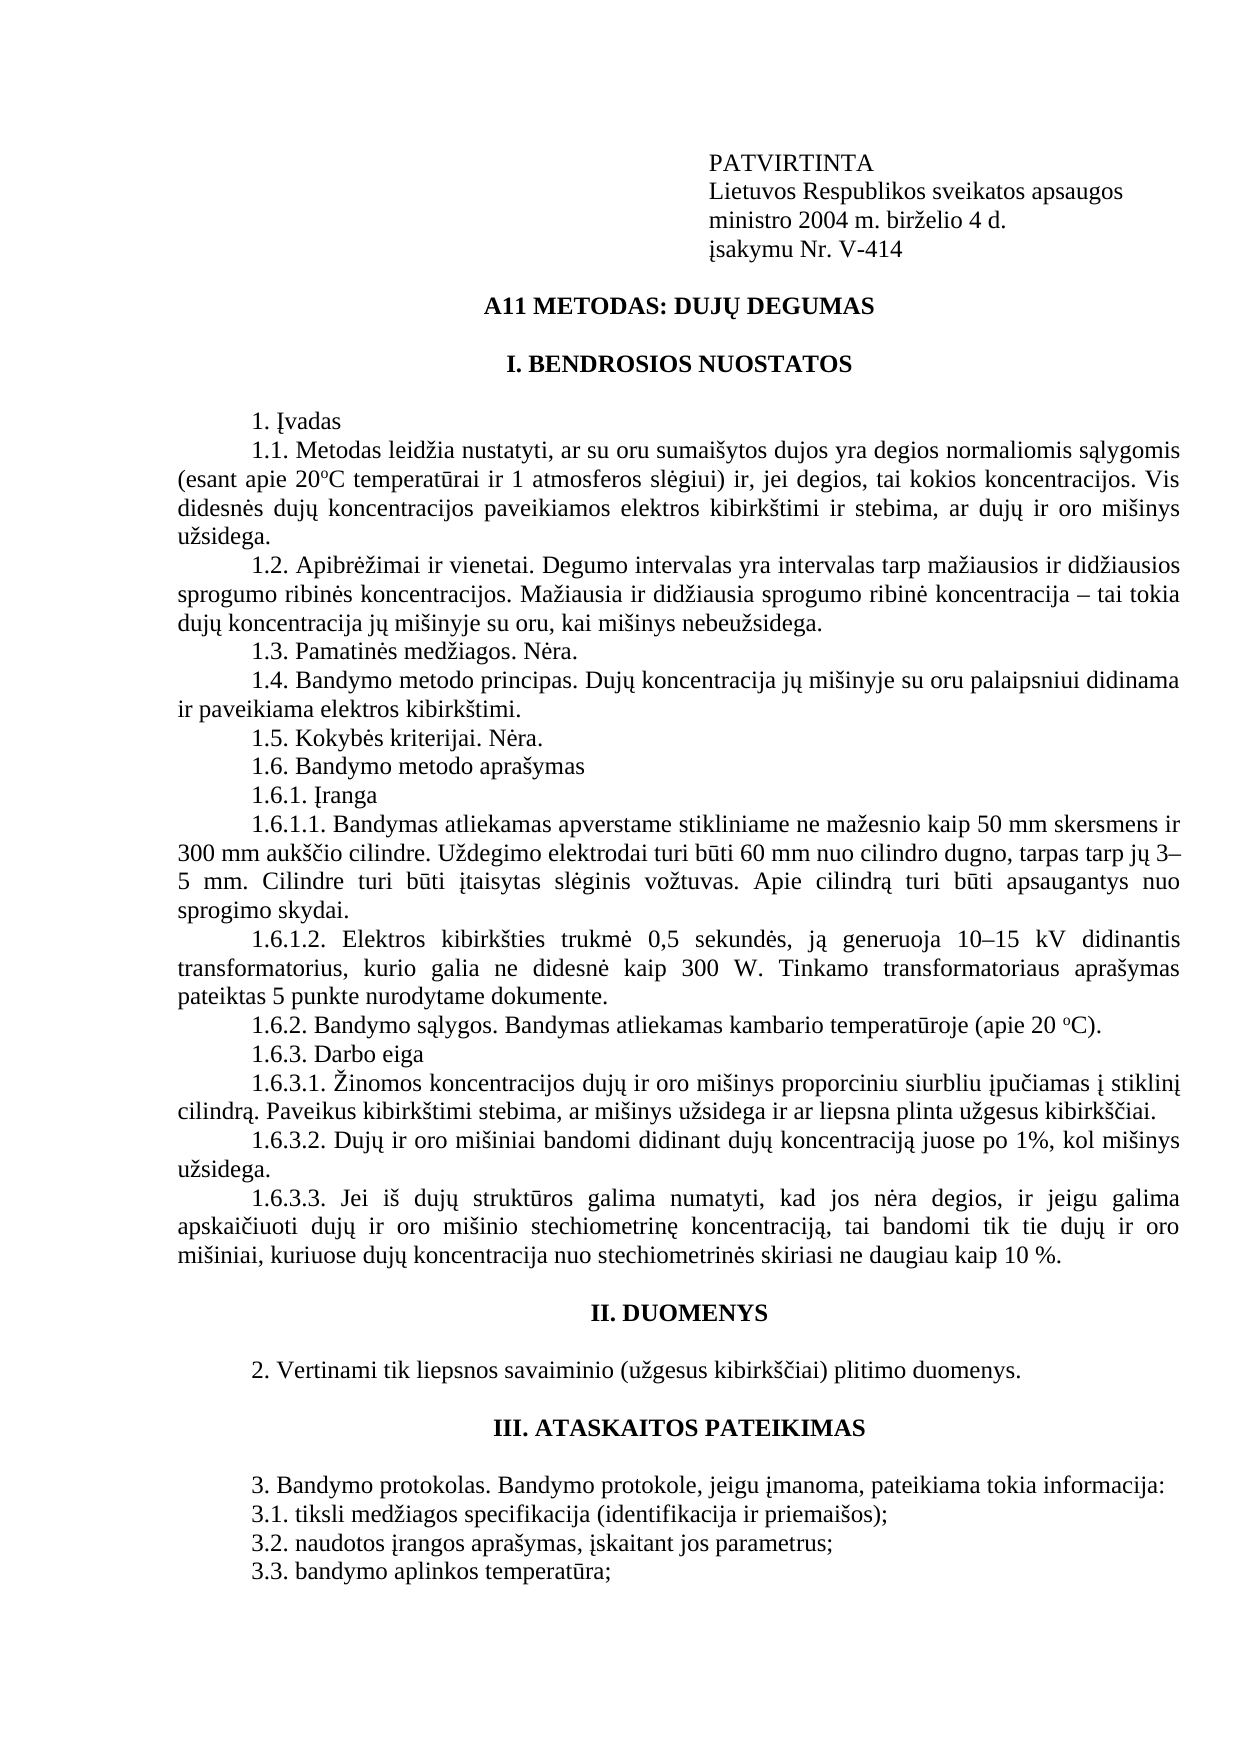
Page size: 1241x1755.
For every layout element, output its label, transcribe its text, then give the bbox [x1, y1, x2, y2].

text 1.6.1. Įranga [177, 780, 1181, 809]
text PATVIRTINTA [177, 148, 1181, 176]
text 1.1. Metodas leidžia nustatyti, ar su oru sumaišytos dujos yra degios normaliomis sąlygomis (esant apie 20oC temperatūrai ir 1 atmosferos slėgiui) ir, jei degios, tai kokios koncentracijos. Vis didesnės dujų koncentracijos paveikiamos elektros kibirkštimi ir stebima, ar dujų ir oro mišinys užsidega. [177, 435, 1181, 550]
text 1.4. Bandymo metodo principas. Dujų koncentracija jų mišinyje su oru palaipsniui didinama ir paveikiama elektros kibirkštimi. [177, 665, 1181, 723]
text II. Duomenys [177, 1298, 1181, 1326]
text 2. Vertinami tik liepsnos savaiminio (užgesus kibirkščiai) plitimo duomenys. [177, 1355, 1181, 1384]
text 1.6.3. Darbo eiga [177, 1039, 1181, 1068]
text 1.6.3.3. Jei iš dujų struktūros galima numatyti, kad jos nėra degios, ir jeigu galima apskaičiuoti dujų ir oro mišinio stechiometrinę koncentraciją, tai bandomi tik tie dujų ir oro mišiniai, kuriuose dujų koncentracija nuo stechiometrinės skiriasi ne daugiau kaip 10 %. [177, 1183, 1181, 1269]
text 1.2. Apibrėžimai ir vienetai. Degumo intervalas yra intervalas tarp mažiausios ir didžiausios sprogumo ribinės koncentracijos. Mažiausia ir didžiausia sprogumo ribinė koncentracija – tai tokia dujų koncentracija jų mišinyje su oru, kai mišinys nebeužsidega. [177, 550, 1181, 636]
text 1.6.3.2. Dujų ir oro mišiniai bandomi didinant dujų koncentraciją juose po 1%, kol mišinys užsidega. [177, 1125, 1181, 1183]
text 3.3. bandymo aplinkos temperatūra; [177, 1556, 1181, 1585]
text įsakymu Nr. V-414 [177, 234, 1181, 263]
text A11 Metodas: dujų degumas [177, 291, 1181, 320]
text 1.3. Pamatinės medžiagos. Nėra. [177, 636, 1181, 665]
text 1.6.3.1. Žinomos koncentracijos dujų ir oro mišinys proporciniu siurbliu įpučiamas į stiklinį cilindrą. Paveikus kibirkštimi stebima, ar mišinys užsidega ir ar liepsna plinta užgesus kibirkščiai. [177, 1068, 1181, 1125]
text 3. Bandymo protokolas. Bandymo protokole, jeigu įmanoma, pateikiama tokia informacija: [177, 1470, 1181, 1499]
text III. Ataskaitos pateikimas [177, 1413, 1181, 1441]
text 1.6.2. Bandymo sąlygos. Bandymas atliekamas kambario temperatūroje (apie 20 oC). [177, 1010, 1181, 1039]
text I. BENDROSIOS NUOSTATOS [177, 349, 1181, 378]
text 3.1. tiksli medžiagos specifikacija (identifikacija ir priemaišos); [177, 1499, 1181, 1528]
text 1.5. Kokybės kriterijai. Nėra. [177, 723, 1181, 751]
text 1.6.1.1. Bandymas atliekamas apverstame stikliniame ne mažesnio kaip 50 mm skersmens ir 300 mm aukščio cilindre. Uždegimo elektrodai turi būti 60 mm nuo cilindro dugno, tarpas tarp jų 3–5 mm. Cilindre turi būti įtaisytas slėginis vožtuvas. Apie cilindrą turi būti apsaugantys nuo sprogimo skydai. [177, 809, 1181, 924]
text ministro 2004 m. birželio 4 d. [177, 205, 1181, 234]
text 1.6.1.2. Elektros kibirkšties trukmė 0,5 sekundės, ją generuoja 10–15 kV didinantis transformatorius, kurio galia ne didesnė kaip 300 W. Tinkamo transformatoriaus aprašymas pateiktas 5 punkte nurodytame dokumente. [177, 924, 1181, 1010]
text 1. Įvadas [177, 406, 1181, 435]
text 3.2. naudotos įrangos aprašymas, įskaitant jos parametrus; [177, 1528, 1181, 1556]
text Lietuvos Respublikos sveikatos apsaugos [177, 176, 1181, 205]
text 1.6. Bandymo metodo aprašymas [177, 751, 1181, 780]
